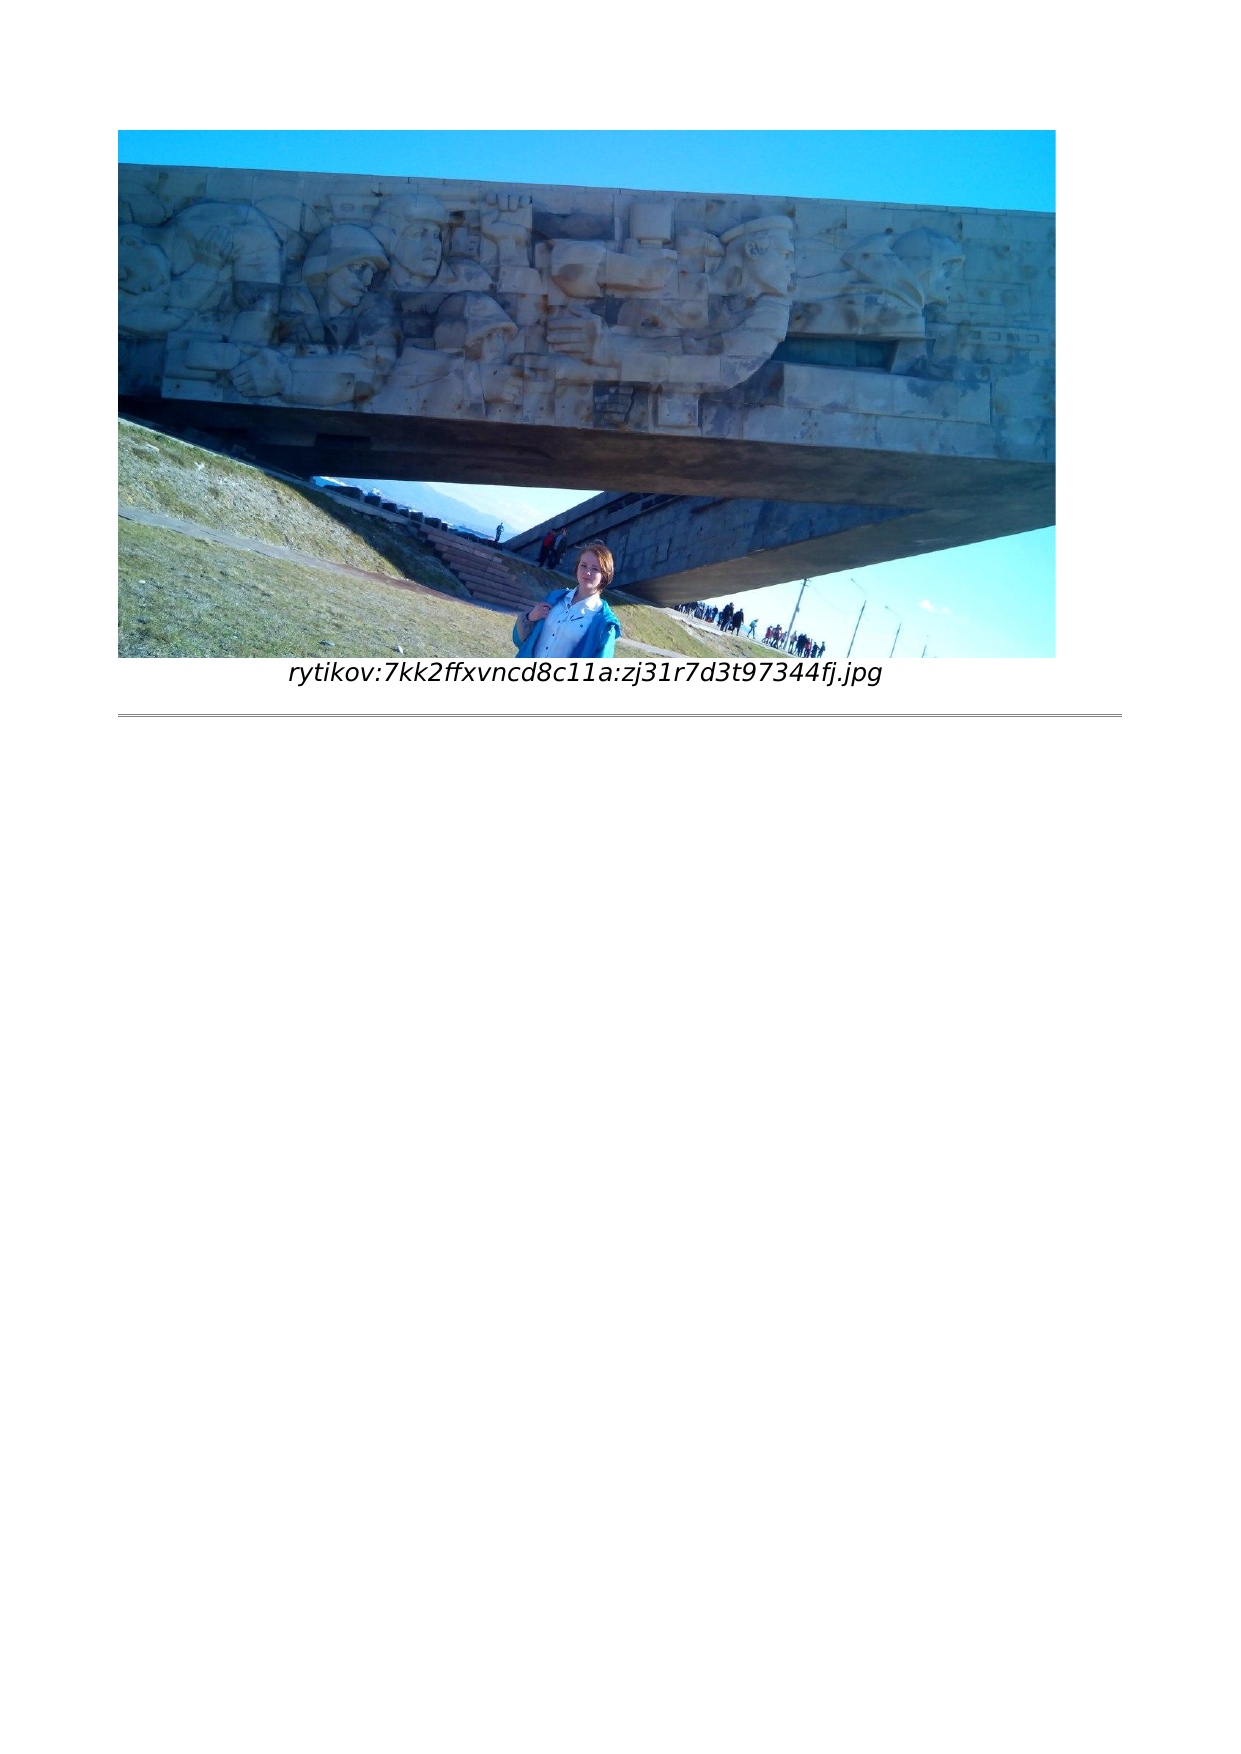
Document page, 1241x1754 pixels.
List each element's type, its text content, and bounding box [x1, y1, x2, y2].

text rytikov:7kk2ffxvncd8c11a:zj31r7d3t97344fj.jpg [118, 658, 1056, 687]
picture [1046, 173, 1053, 181]
picture [130, 147, 136, 154]
picture [147, 144, 153, 153]
picture [118, 130, 1056, 658]
picture [168, 145, 176, 150]
